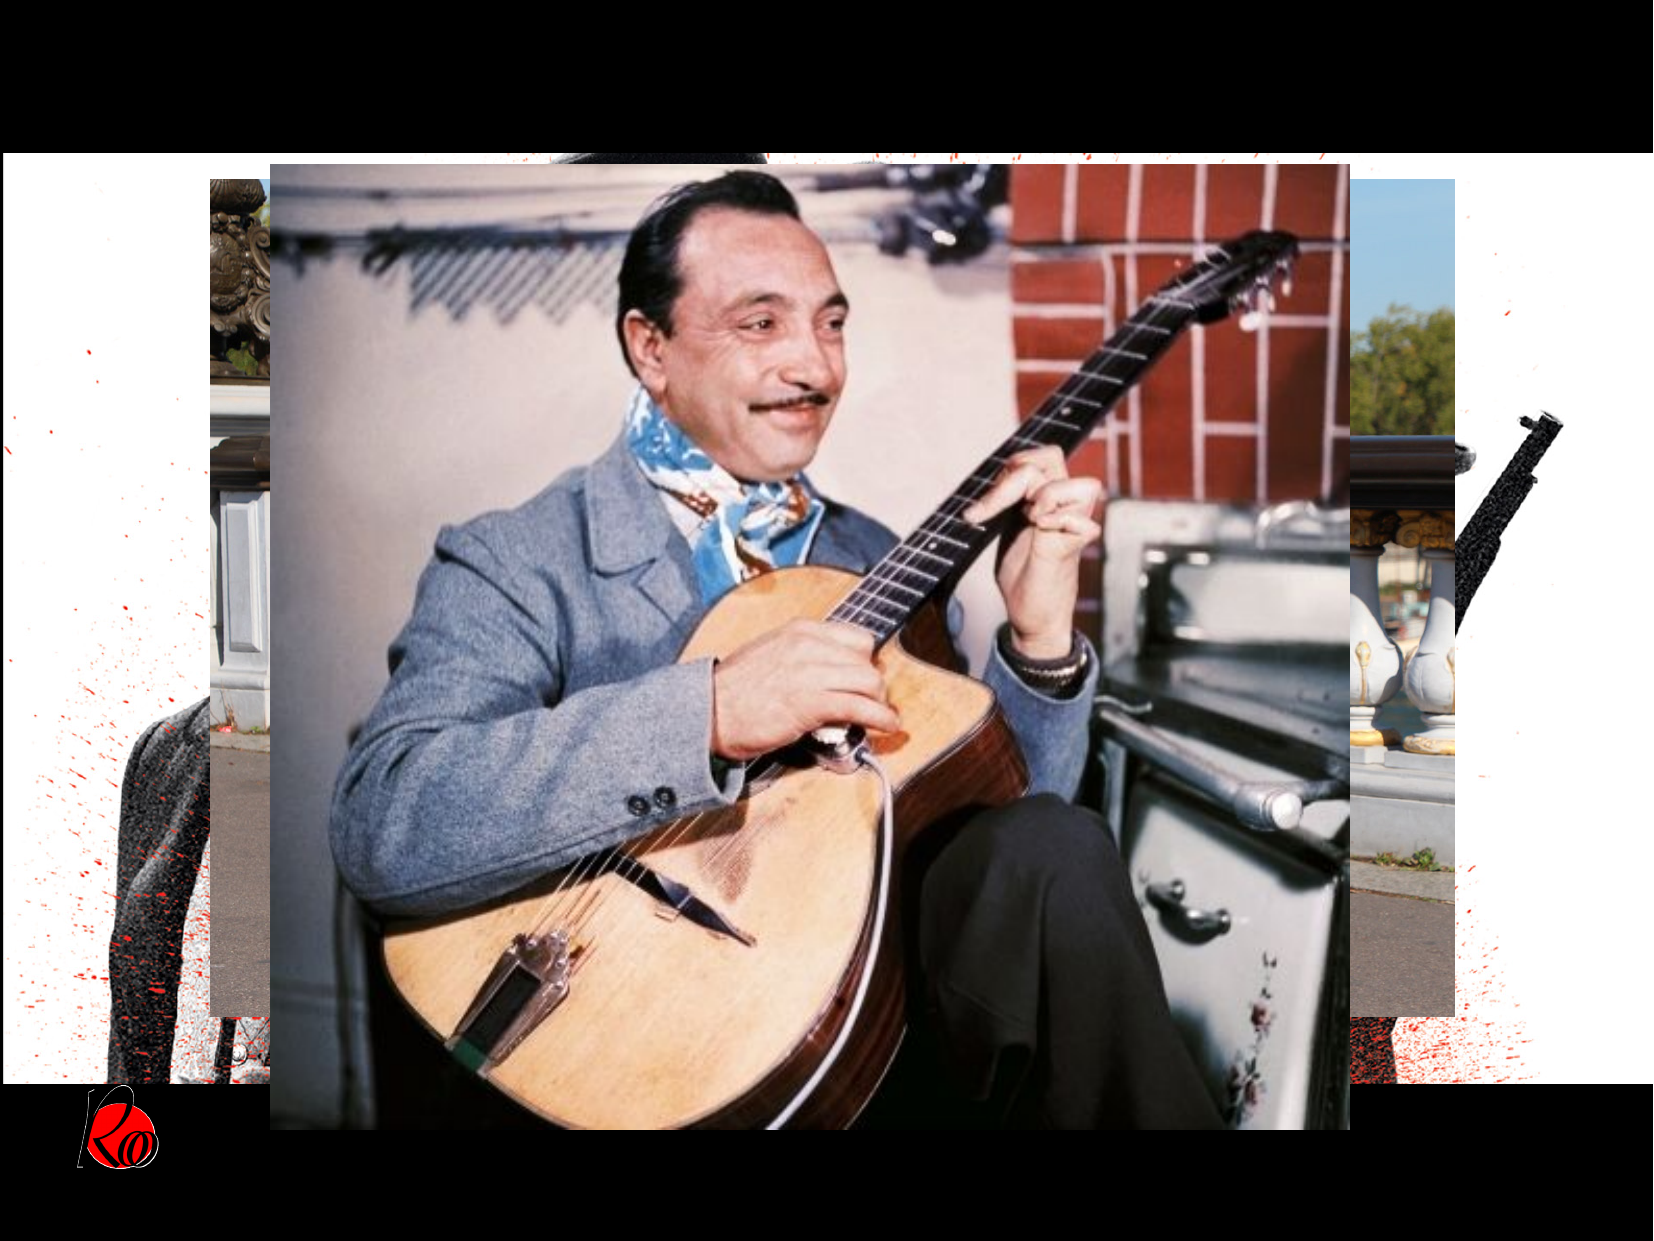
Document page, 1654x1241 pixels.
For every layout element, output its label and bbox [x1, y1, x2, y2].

picture [75, 1085, 159, 1171]
picture [3, 153, 1653, 1130]
